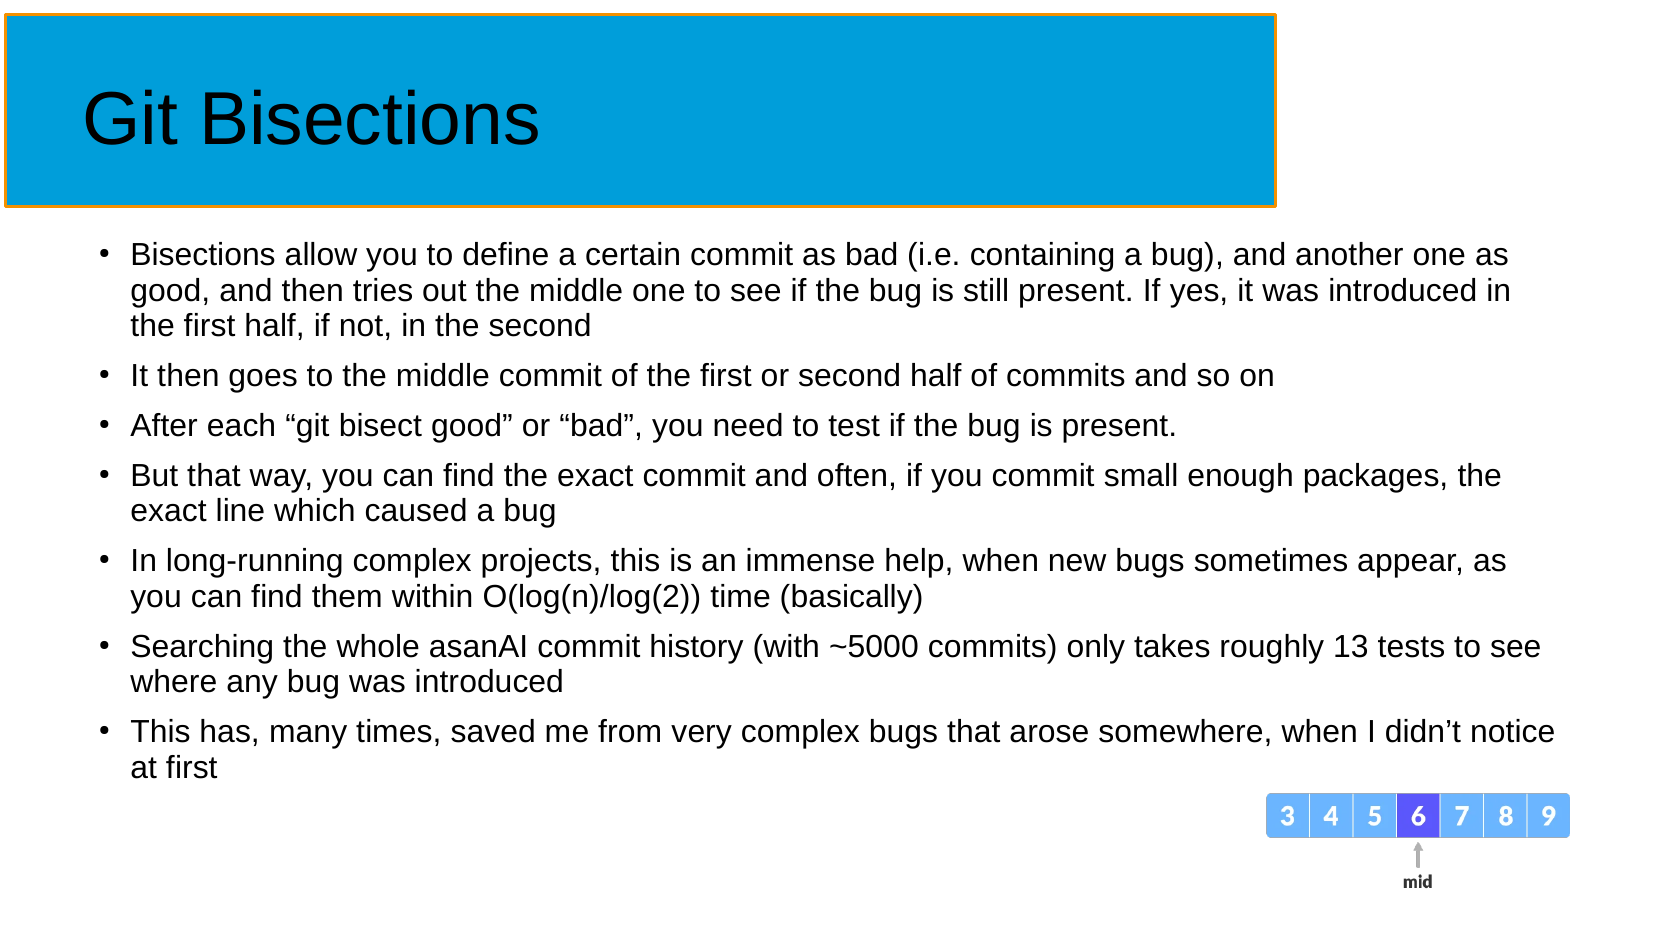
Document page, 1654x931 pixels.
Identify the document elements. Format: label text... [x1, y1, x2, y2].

list Bisections allow you to define a certain commit as bad (i.e. containing a bug), and another one as good, and then tries out the middle one to see if the bug is still present. If yes, it was introduced in the first half, if not, in the second It then goes to the middle commit of the first or second half of commits and so on After each “git bisect good” or “bad”, you need to test if the bug is present. But that way, you can find the exact commit and often, if you commit small enough packages, the exact line which caused a bug In long-running complex projects, this is an immense help, when new bugs sometimes appear, as you can find them within O(log(n)/log(2)) time (basically) Searching the whole asanAI commit history (with ~5000 commits) only takes roughly 13 tests to see where any bug was introduced This has, many times, saved me from very complex bugs that arose somewhere, when I didn’t notice at first [88, 236, 1565, 798]
title Git Bisections [82, 44, 1235, 192]
picture [1240, 767, 1596, 916]
